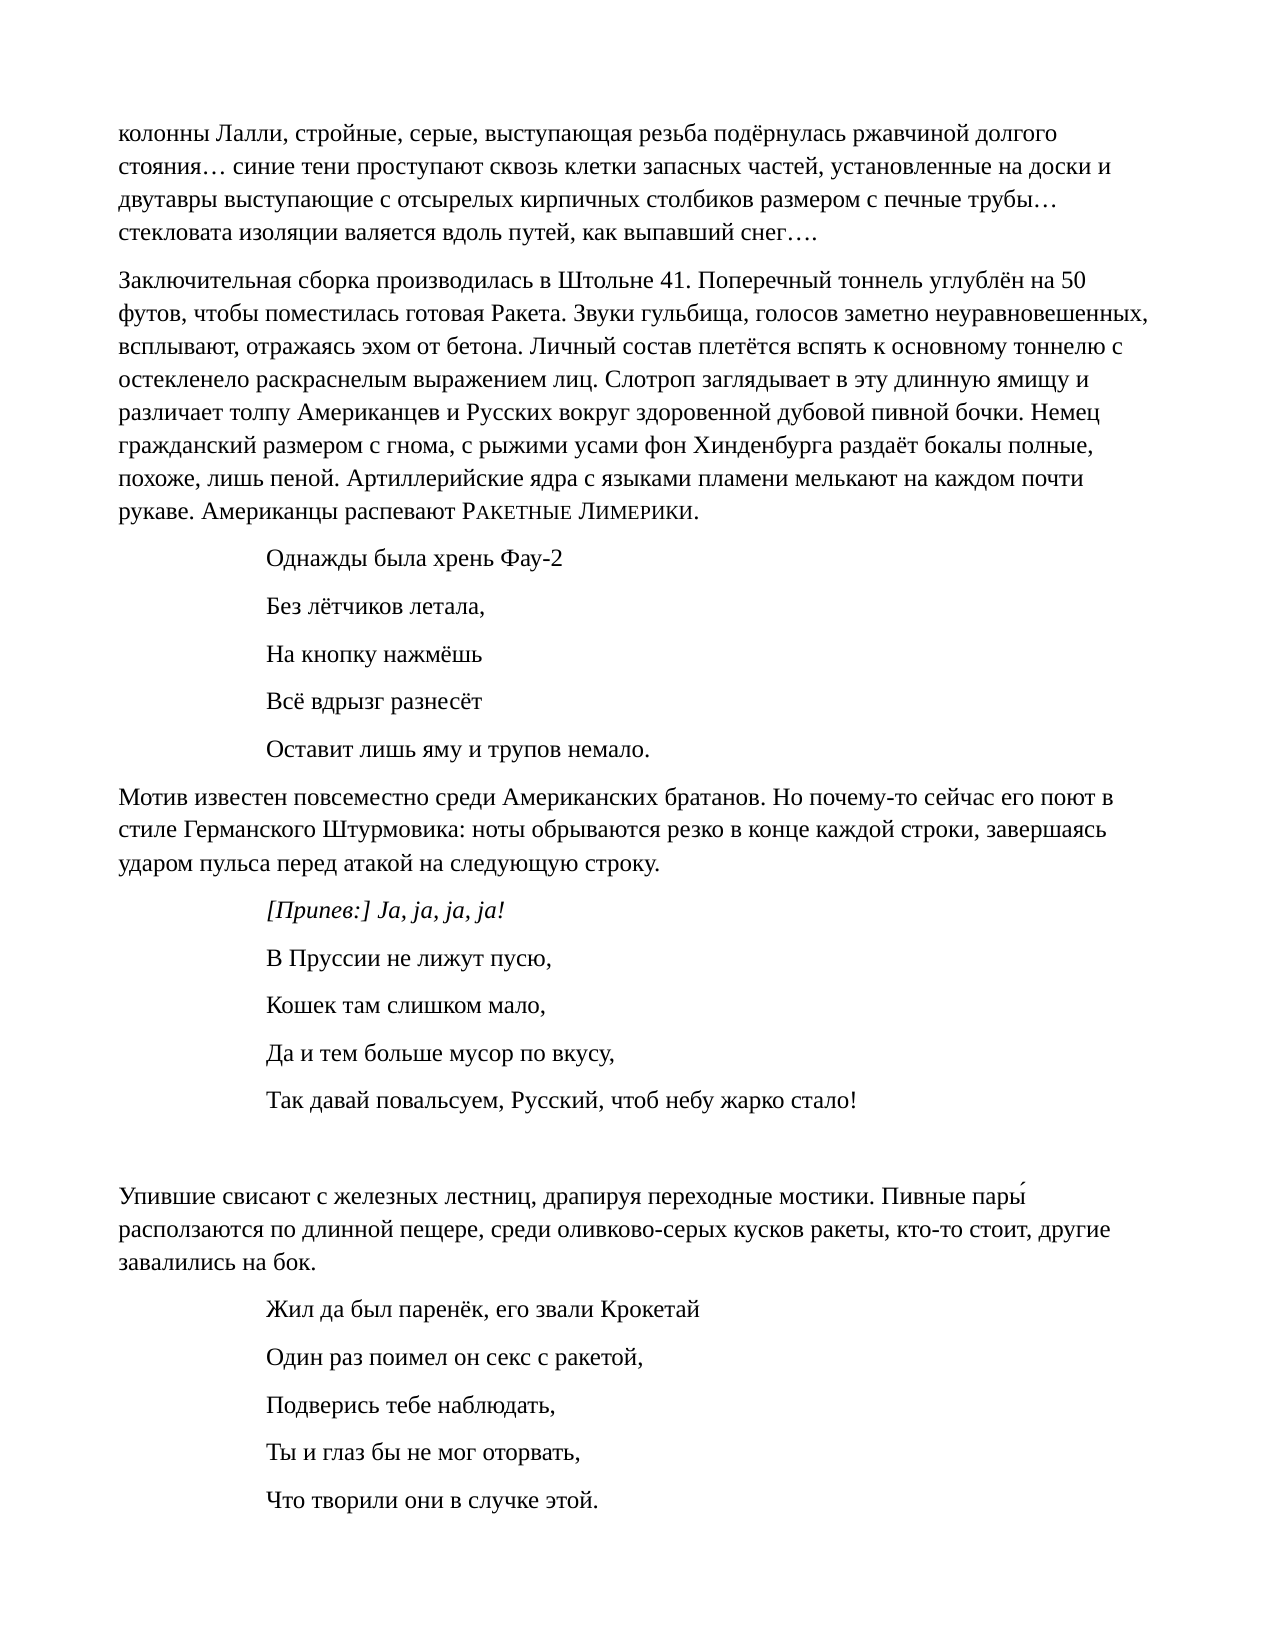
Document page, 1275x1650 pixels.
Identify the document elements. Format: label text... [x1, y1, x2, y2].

text В Пруссии не лижут пусю, [266, 943, 1157, 972]
text Мотив известен повсеместно среди Американских братанов. Но почему-то сейчас его поют в стиле Германского Штурмовика: ноты обрываются резко в конце каждой строки, завершаясь ударом пульса перед атакой на следующую строку. [118, 782, 1157, 876]
text Однажды была хрень Фау-2 [266, 543, 1157, 572]
text Что творили они в случке этой. [266, 1485, 1157, 1514]
text Оставит лишь яму и трупов немало. [266, 734, 1157, 763]
text Да и тем больше мусор по вкусу, [266, 1038, 1157, 1067]
text Всё вдрызг разнесёт [266, 686, 1157, 715]
text Ты и глаз бы не мог оторвать, [266, 1437, 1157, 1466]
text Кошек там слишком мало, [266, 990, 1157, 1019]
text Жил да был паренёк, его звали Крокетай [266, 1294, 1157, 1323]
text Подверись тебе наблюдать, [266, 1390, 1157, 1418]
text Один раз поимел он секс с ракетой, [266, 1342, 1157, 1371]
text Без лётчиков летала, [266, 591, 1157, 620]
text Заключительная сборка производилась в Штольне 41. Поперечный тоннель углублён на 50 футов, чтобы поместилась готовая Ракета. Звуки гульбища, голосов заметно неуравновешенных, всплывают, отражаясь эхом от бетона. Личный состав плетётся вспять к основному тоннелю с остекленело раскраснелым выражением лиц. Слотроп заглядывает в эту длинную ямищу и различает толпу Американцев и Русских вокруг здоровенной дубовой пивной бочки. Немец гражданский размером с гнома, с рыжими усами фон Хинденбурга раздаёт бокалы полные, похоже, лишь пеной. Артиллерийские ядра с языками пламени мелькают на каждом почти рукаве. Американцы распевают Ракетные Лимерики. [118, 265, 1157, 525]
text колонны Лалли, стройные, серые, выступающая резьба подёрнулась ржавчиной долгого стояния… синие тени проступают сквозь клетки запасных частей, установленные на доски и двутавры выступающие с отсырелых кирпичных столбиков размером с печные трубы… стекловата изоляции валяется вдоль путей, как выпавший снег…. [118, 118, 1157, 246]
text Упившие свисают с железных лестниц, драпируя переходные мостики. Пивные пары́ расползаются по длинной пещере, среди оливково-серых кусков ракеты, кто-то стоит, другие завалились на бок. [118, 1181, 1157, 1276]
text [Припев:] Ja, ja, ja, ja! [266, 895, 1157, 924]
text На кнопку нажмёшь [266, 639, 1157, 667]
text Так давай повальсуем, Русский, чтоб небу жарко стало! [266, 1086, 1157, 1114]
